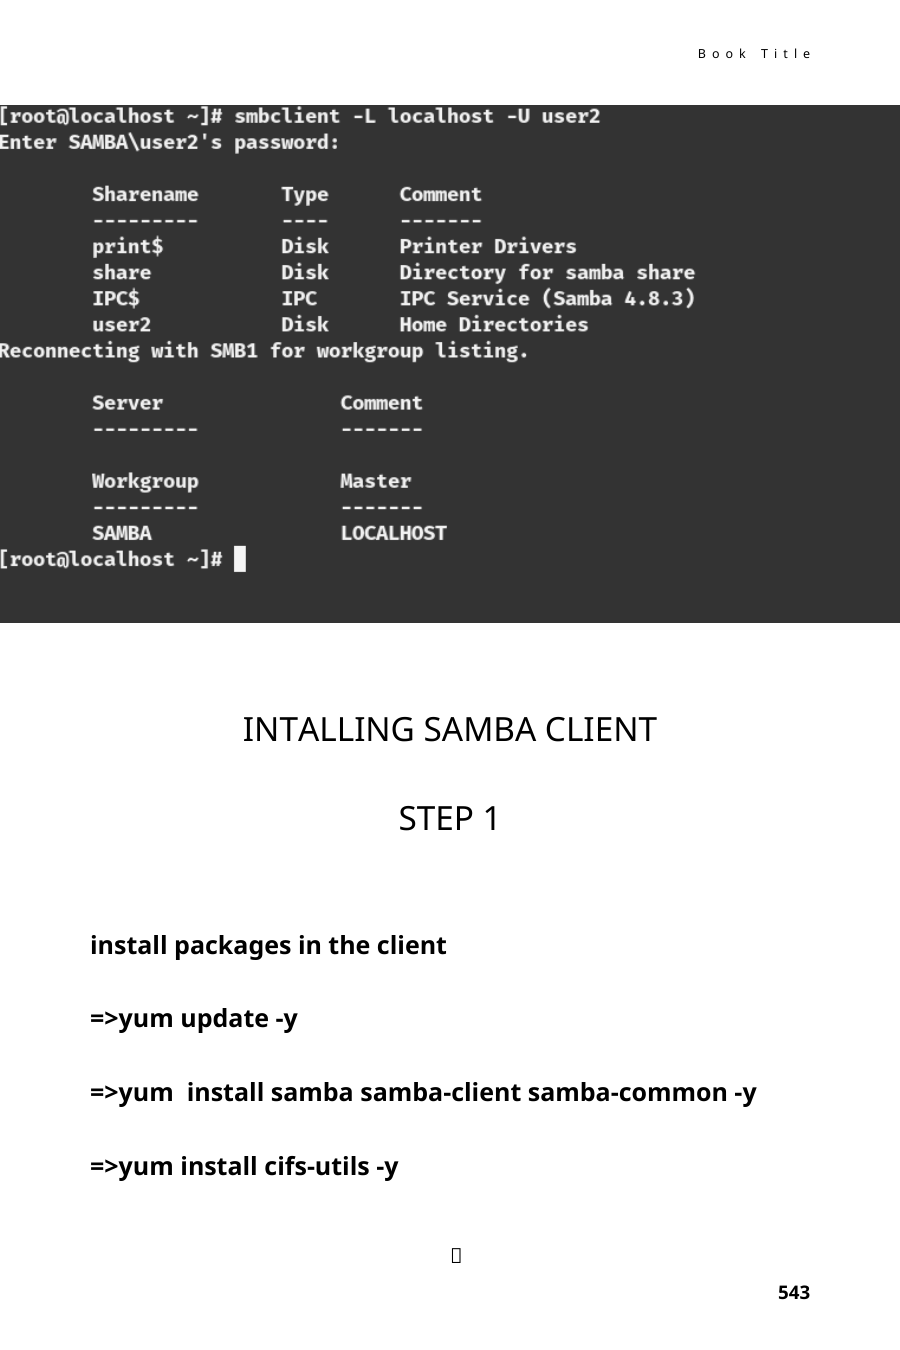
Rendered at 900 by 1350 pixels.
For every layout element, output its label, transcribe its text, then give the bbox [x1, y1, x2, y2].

text install packages in the client [90, 927, 810, 961]
text =>yum update -y [90, 1001, 810, 1035]
picture [0, 105, 900, 623]
text =>yum install cifs-utils -y [90, 1148, 810, 1183]
text INTALLING SAMBA CLIENT [90, 706, 810, 752]
text =>yum install samba samba-client samba-common -y [90, 1075, 810, 1109]
text STEP 1 [90, 794, 810, 840]
